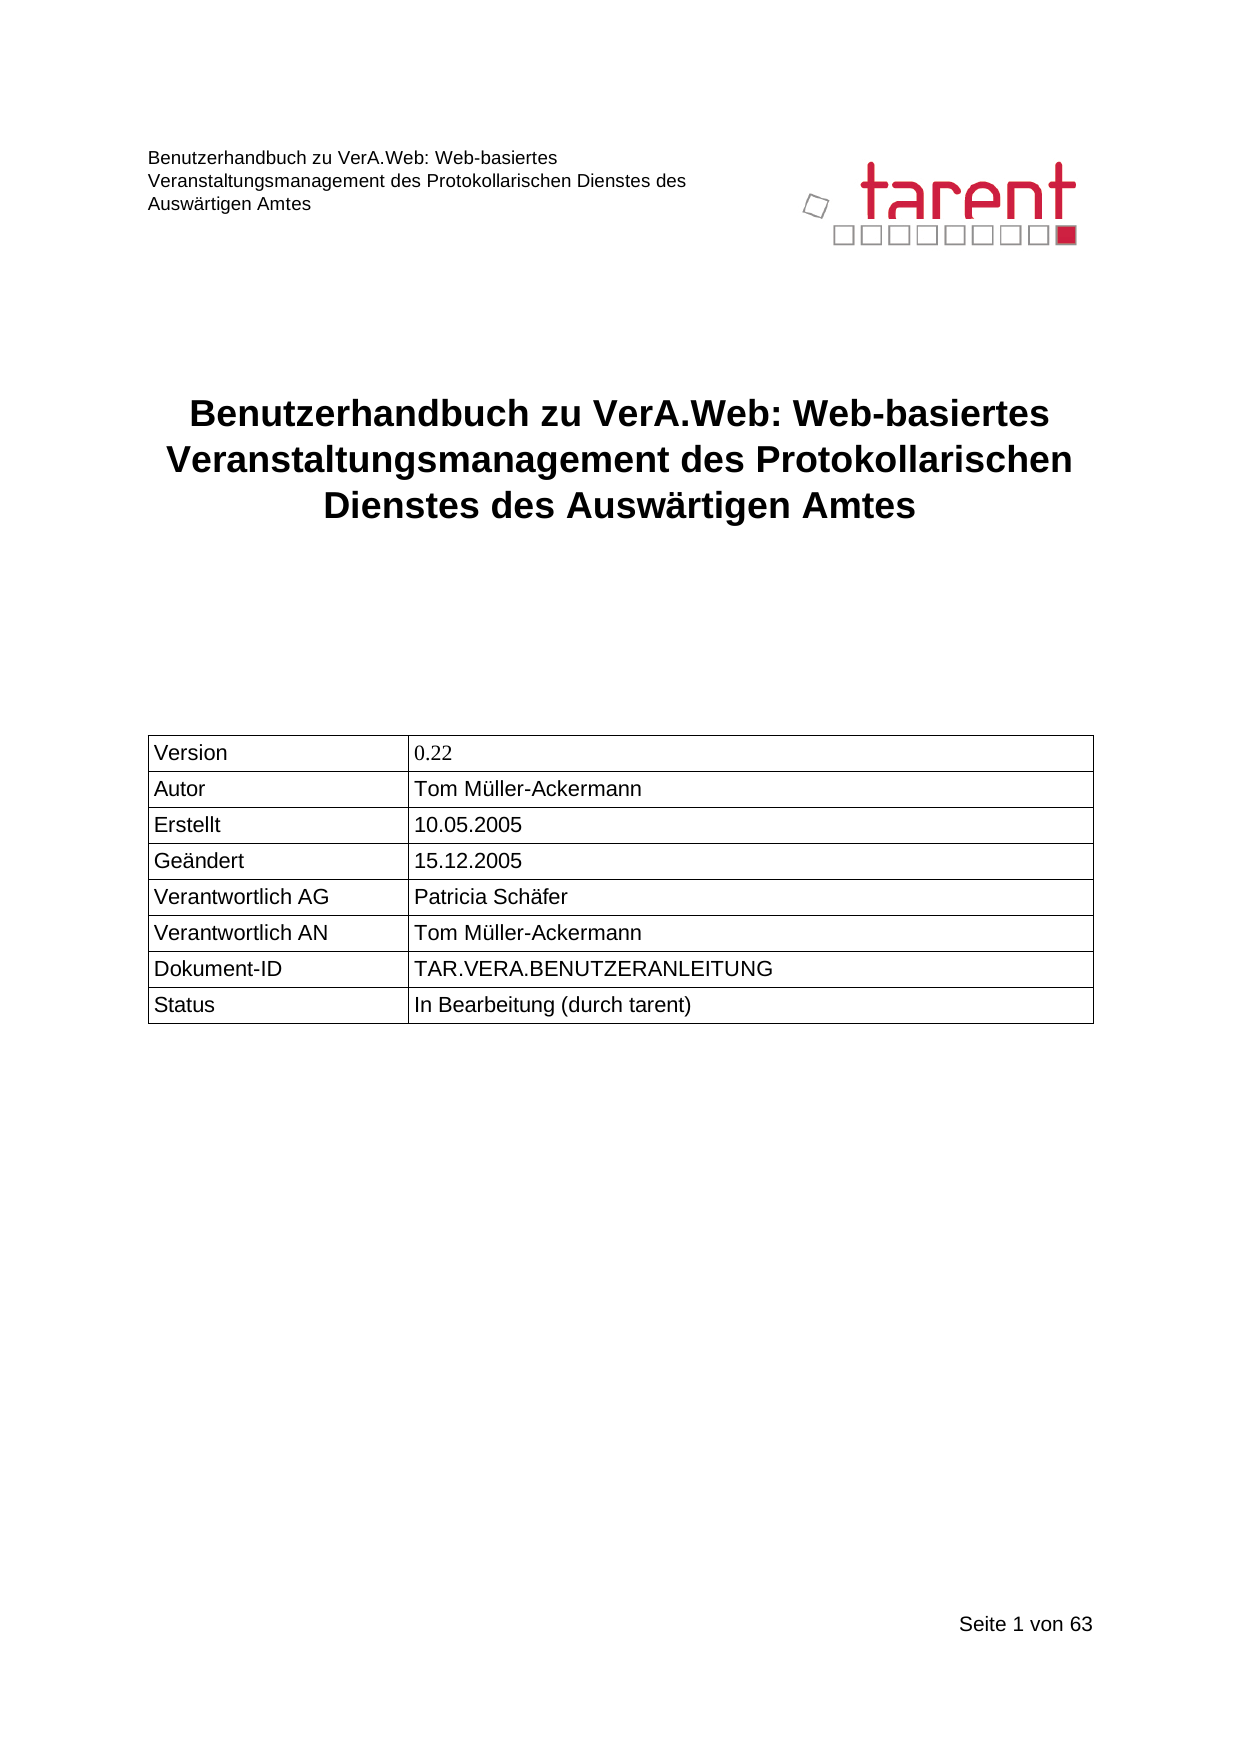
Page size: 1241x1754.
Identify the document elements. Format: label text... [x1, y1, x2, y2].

table_cell Tom Müller-Ackermann [409, 916, 1093, 951]
title Benutzerhandbuch zu VerA.Web: Web-basiertes Veranstaltungsmanagement des Protokollarischen Dienstes des Auswärtigen Amtes [148, 392, 1092, 527]
picture [790, 151, 1091, 255]
table_cell Verantwortlich AG [149, 880, 408, 915]
table_cell Dokument-ID [149, 952, 408, 987]
table_header Version [149, 736, 408, 771]
table_cell Geändert [149, 844, 408, 879]
table_cell Tom Müller-Ackermann [409, 772, 1093, 807]
table_cell 10.05.2005 [409, 808, 1093, 843]
table_cell Autor [149, 772, 408, 807]
table_cell TAR.VERA.BENUTZERANLEITUNG [409, 952, 1093, 987]
table_cell Verantwortlich AN [149, 916, 408, 951]
table_header 0.22 [409, 736, 1093, 771]
table_cell Status [149, 988, 408, 1023]
table_cell Erstellt [149, 808, 408, 843]
table_cell Patricia Schäfer [409, 880, 1093, 915]
table_cell 15.12.2005 [409, 844, 1093, 879]
table_cell In Bearbeitung (durch tarent) [409, 988, 1093, 1023]
